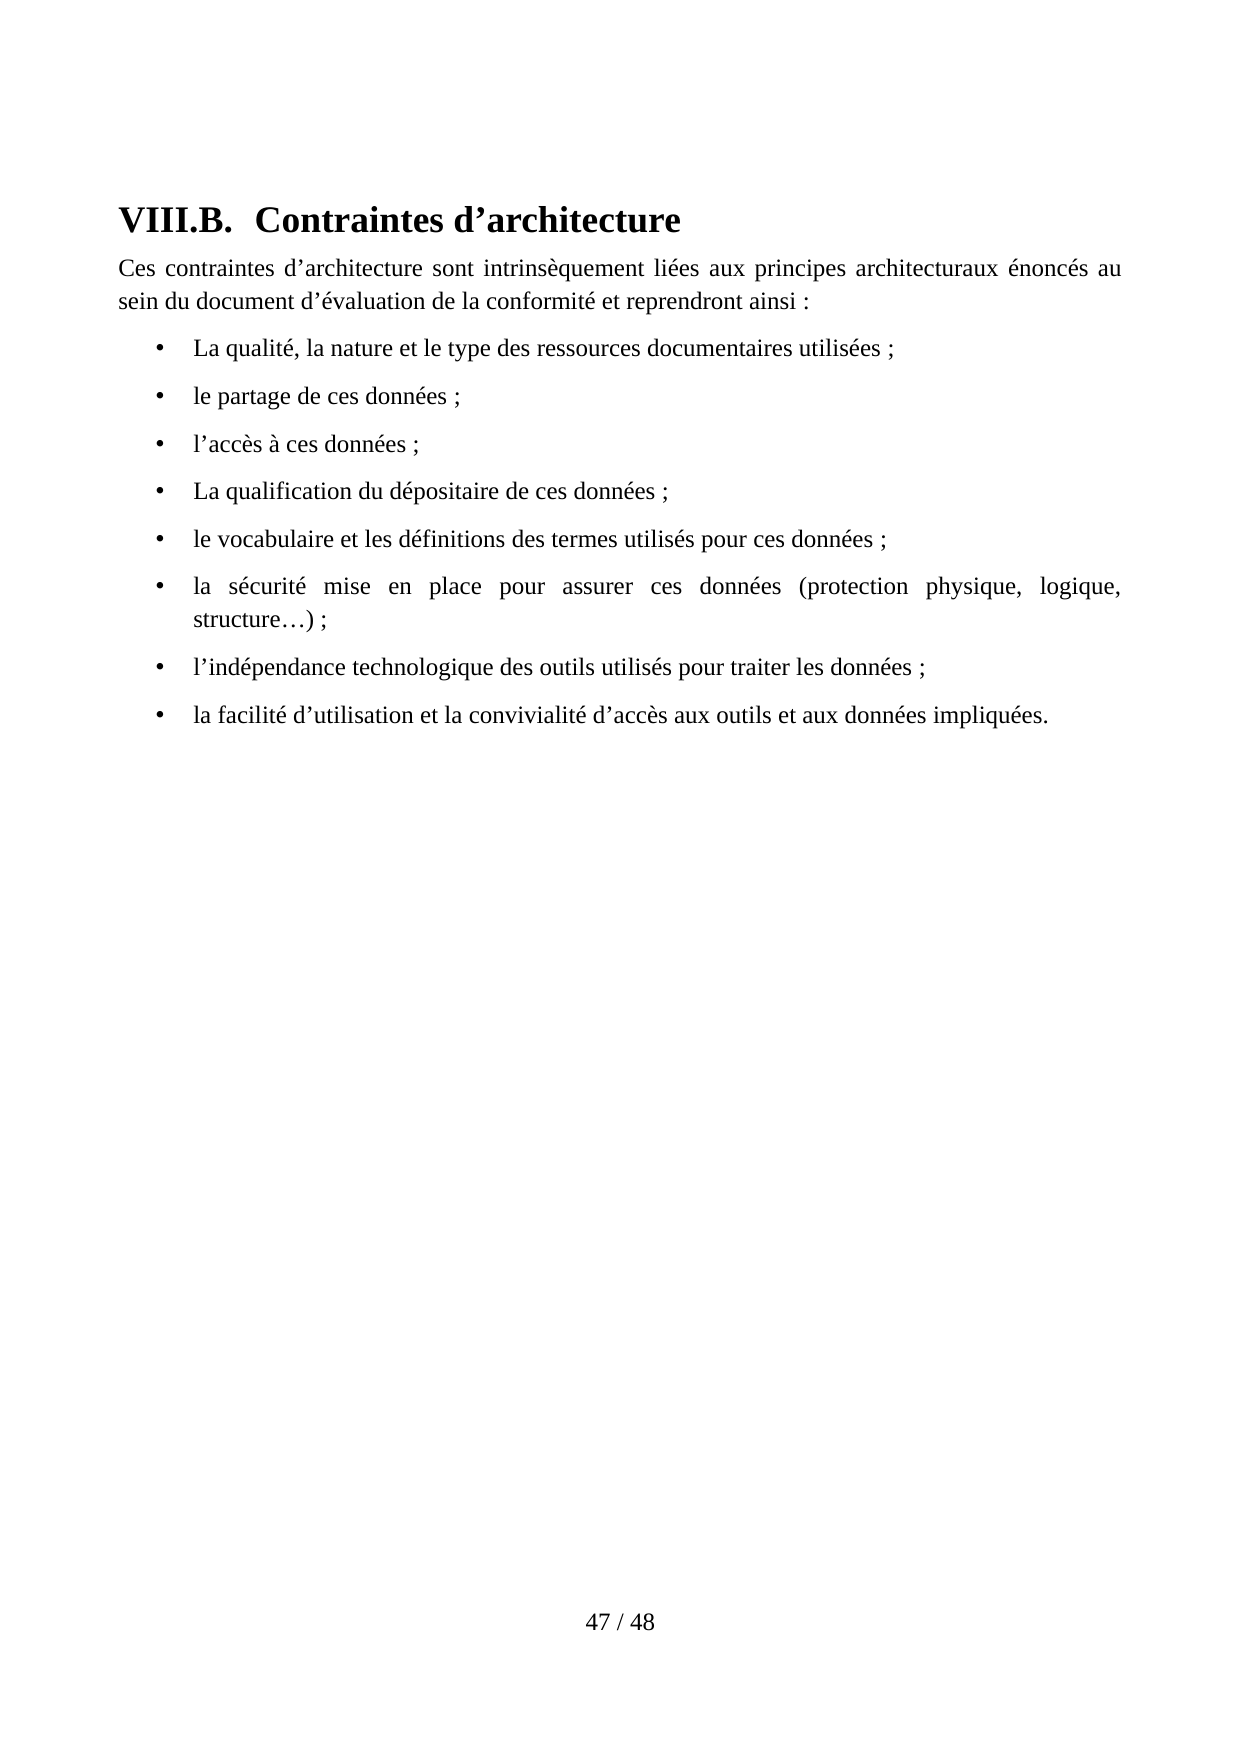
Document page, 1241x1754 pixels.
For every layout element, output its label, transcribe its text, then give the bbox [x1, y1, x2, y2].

list La qualité, la nature et le type des ressources documentaires utilisées ; [156, 333, 1122, 362]
list la sécurité mise en place pour assurer ces données (protection physique, logique, structure…) ; [156, 571, 1122, 633]
text Ces contraintes d’architecture sont intrinsèquement liées aux principes architecturaux énoncés au sein du document d’évaluation de la conformité et reprendront ainsi : [118, 253, 1122, 314]
list La qualification du dépositaire de ces données ; [156, 476, 1122, 505]
subtitle Contraintes d’architecture [118, 197, 1122, 240]
list la facilité d’utilisation et la convivialité d’accès aux outils et aux données impliquées. [156, 700, 1122, 728]
list l’indépendance technologique des outils utilisés pour traiter les données ; [156, 652, 1122, 681]
list le partage de ces données ; [156, 381, 1122, 410]
list l’accès à ces données ; [156, 429, 1122, 457]
list le vocabulaire et les définitions des termes utilisés pour ces données ; [156, 524, 1122, 553]
